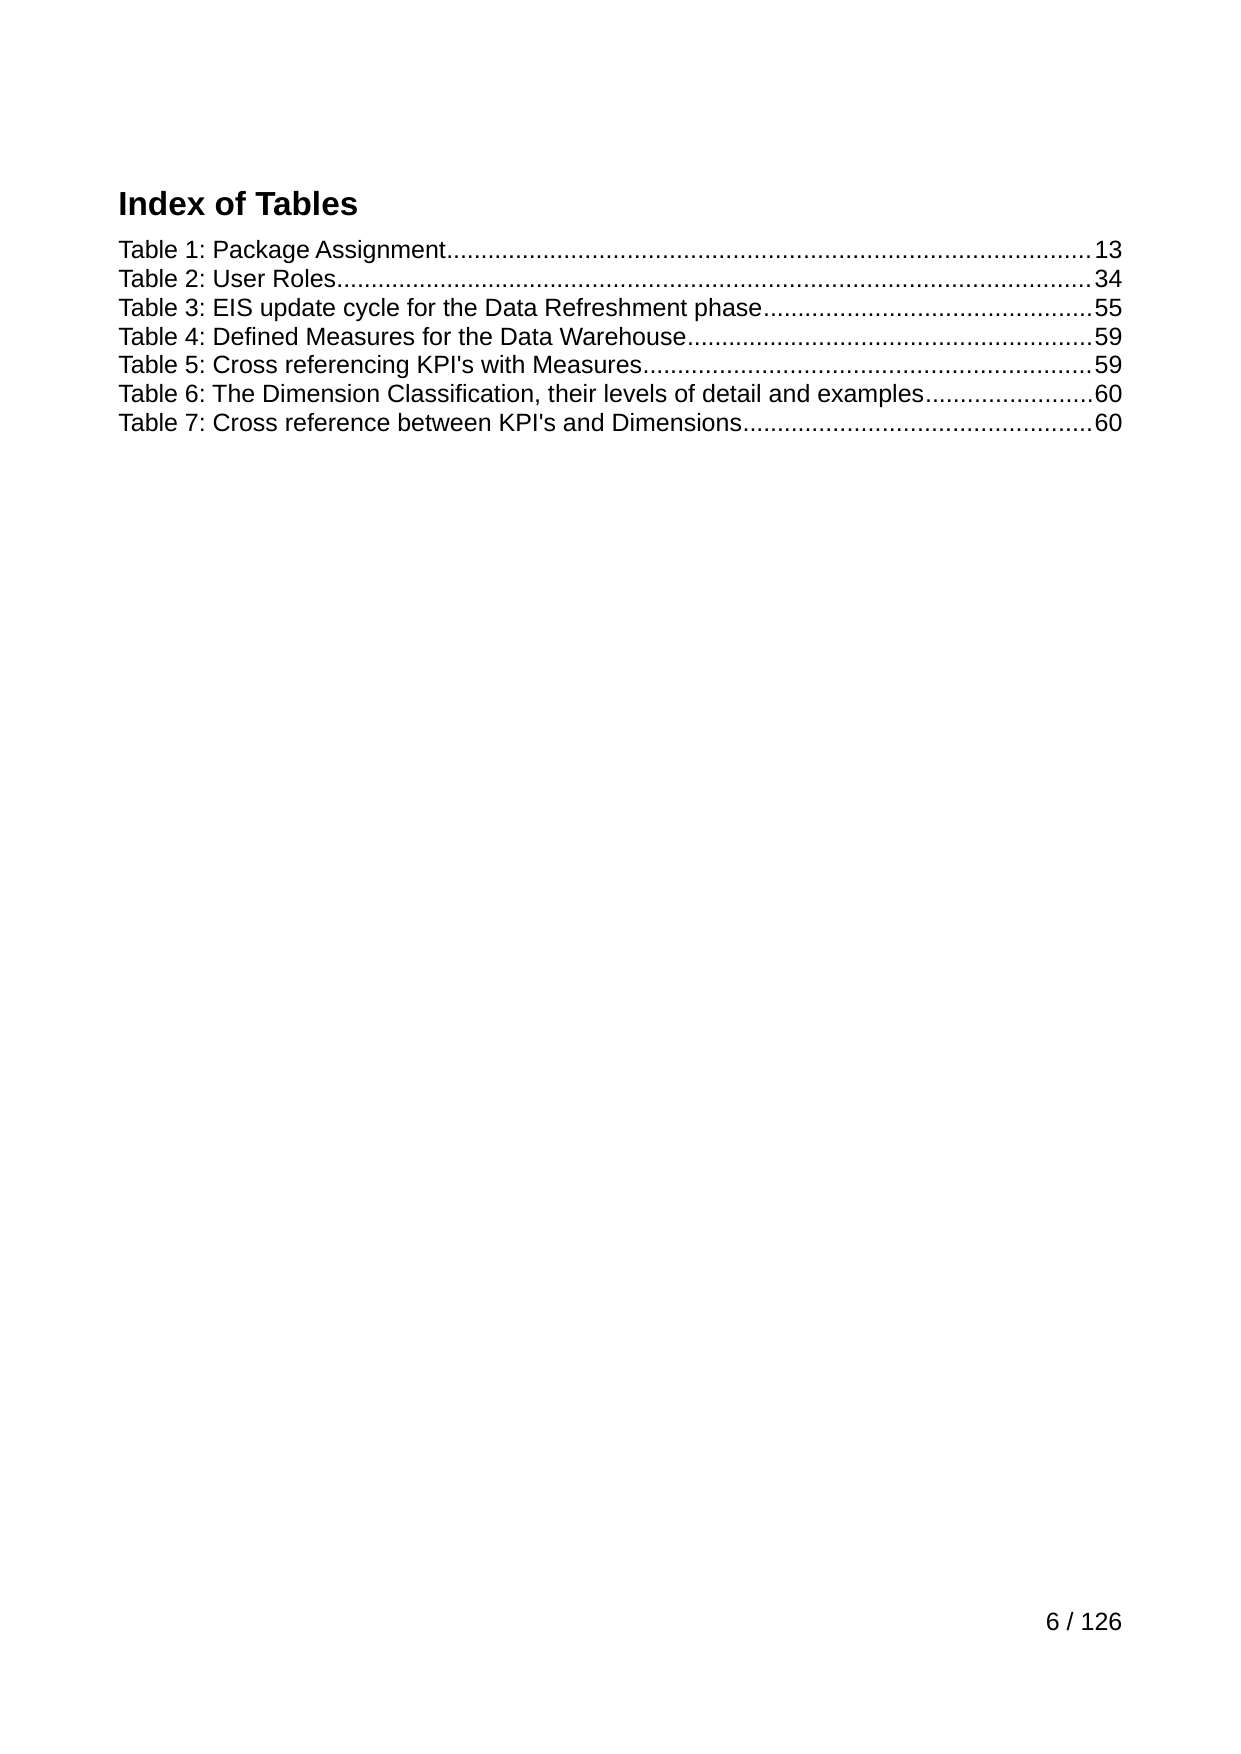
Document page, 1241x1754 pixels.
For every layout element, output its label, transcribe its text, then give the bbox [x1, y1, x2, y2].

text Table 6: The Dimension Classification, their levels of detail and examples 60 [118, 379, 1122, 408]
text Table 2: User Roles 34 [118, 264, 1122, 293]
subtitle Index of Tables [118, 184, 1122, 223]
text Table 3: EIS update cycle for the Data Refreshment phase 55 [118, 293, 1122, 322]
text Table 5: Cross referencing KPI's with Measures 59 [118, 350, 1122, 379]
text Table 4: Defined Measures for the Data Warehouse 59 [118, 322, 1122, 350]
text Table 7: Cross reference between KPI's and Dimensions 60 [118, 408, 1122, 437]
text Table 1: Package Assignment 13 [118, 235, 1122, 264]
